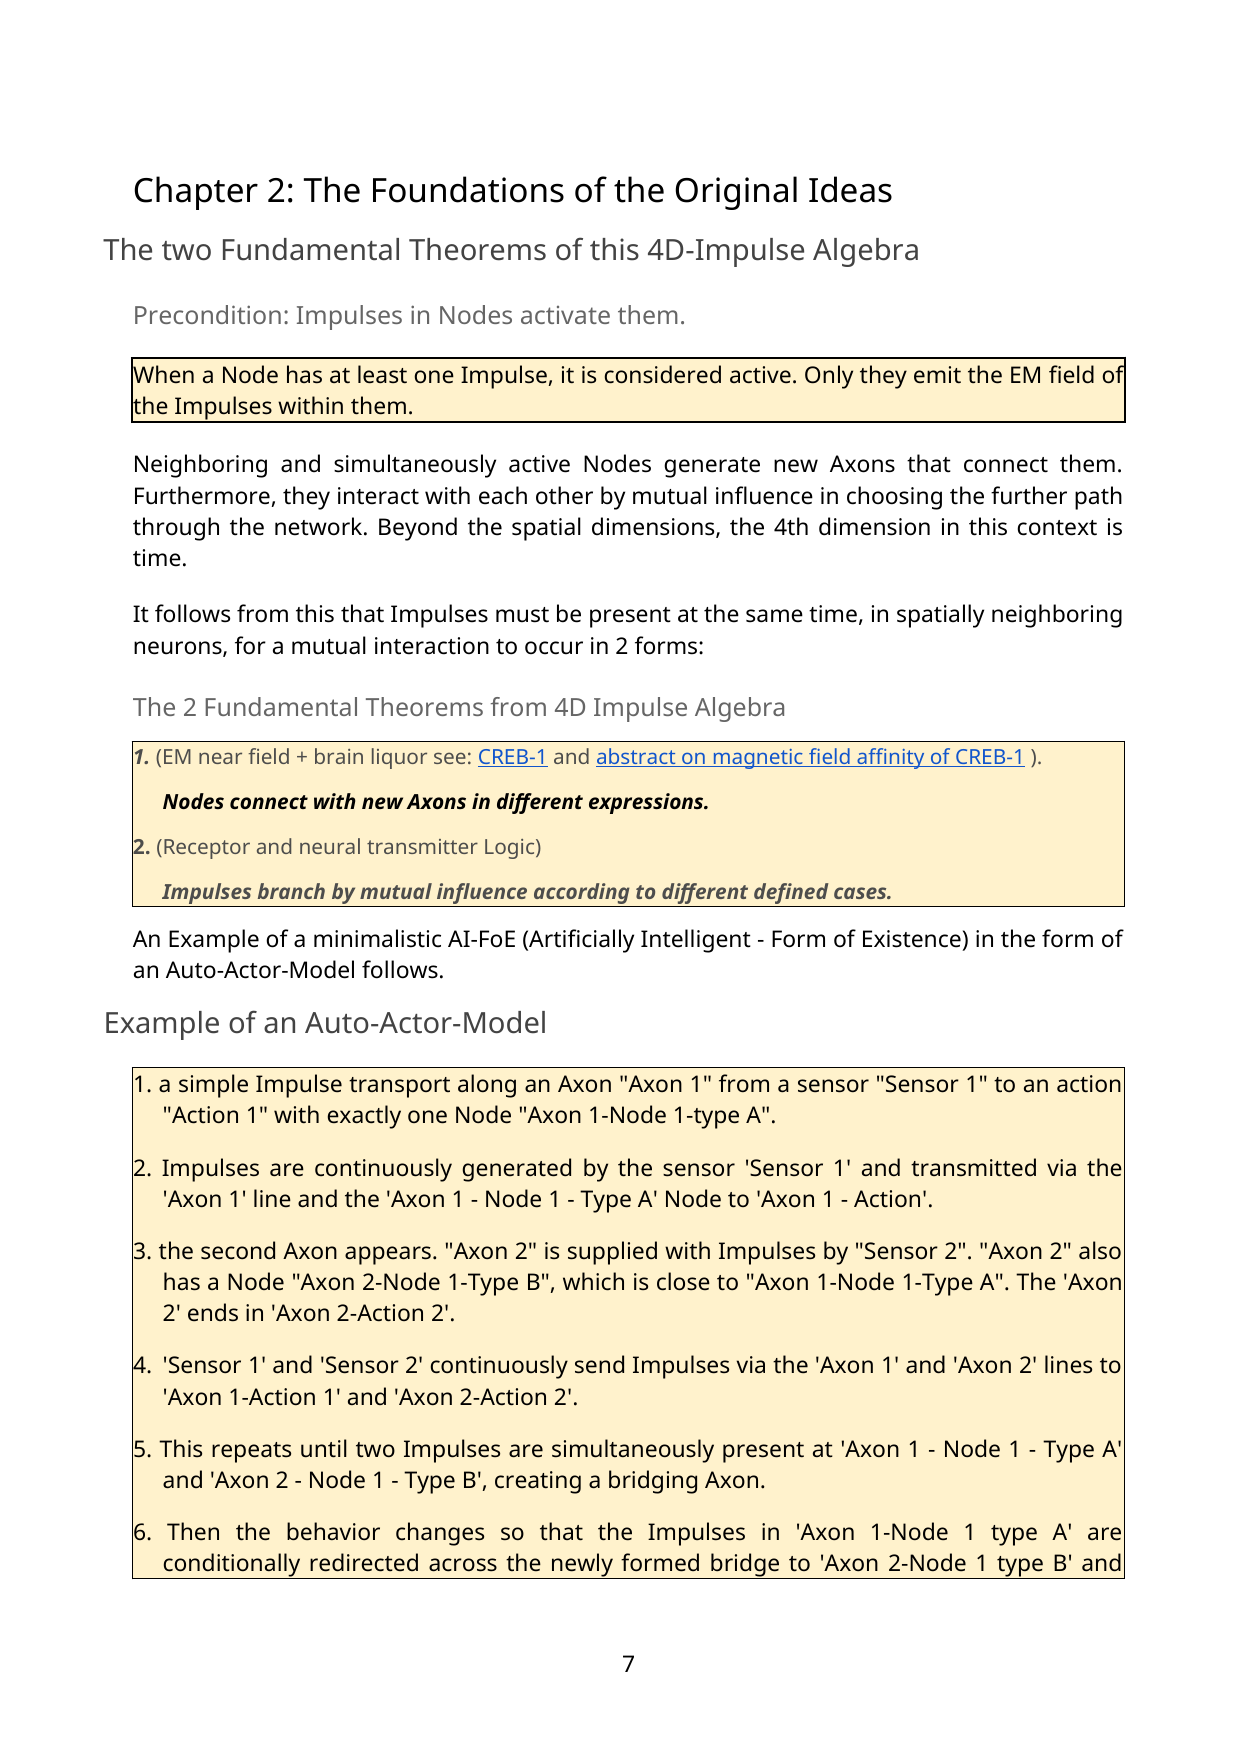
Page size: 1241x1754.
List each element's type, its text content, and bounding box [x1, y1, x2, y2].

subtitle The 2 Fundamental Theorems from 4D Impulse Algebra [133, 690, 1124, 724]
text It follows from this that Impulses must be present at the same time, in spatially neighboring neurons, for a mutual interaction to occur in 2 forms: [133, 598, 1124, 661]
text 2. Impulses are continuously generated by the sensor 'Sensor 1' and transmitted via the 'Axon 1' line and the 'Axon 1 - Node 1 - Type A' Node to 'Axon 1 - Action'. [133, 1150, 1124, 1214]
text Nodes connect with new Axons in different expressions. [133, 786, 1124, 815]
text 2. (Receptor and neural transmitter Logic) [133, 831, 1124, 860]
text An Example of a minimalistic AI-FoE (Artificially Intelligent - Form of Existence) in the form of an Auto-Actor-Model follows. [133, 923, 1124, 986]
text 6. Then the behavior changes so that the Impulses in 'Axon 1-Node 1 type A' are conditionally redirected across the newly formed bridge to 'Axon 2-Node 1 type B' and [133, 1515, 1124, 1578]
text Impulses branch by mutual influence according to different defined cases. [133, 876, 1124, 906]
text Neighboring and simultaneously active Nodes generate new Axons that connect them. Furthermore, they interact with each other by mutual influence in choosing the further path through the network. Beyond the spatial dimensions, the 4th dimension in this context is time. [133, 448, 1124, 573]
text 4. 'Sensor 1' and 'Sensor 2' continuously send Impulses via the 'Axon 1' and 'Axon 2' lines to 'Axon 1-Action 1' and 'Axon 2-Action 2'. [133, 1348, 1124, 1412]
subtitle Chapter 2: The Foundations of the Original Ideas [133, 167, 1124, 212]
subtitle Precondition: Impulses in Nodes activate them. [133, 298, 1124, 332]
text When a Node has at least one Impulse, it is considered active. Only they emit the EM field of the Impulses within them. [133, 359, 1124, 421]
text 3. the second Axon appears. "Axon 2" is supplied with Impulses by "Sensor 2". "Axon 2" also has a Node "Axon 2-Node 1-Type B", which is close to "Axon 1-Node 1-Type A". The 'Axon 2' ends in 'Axon 2-Action 2'. [133, 1234, 1124, 1328]
subtitle Example of an Auto-Actor-Model [103, 1002, 1124, 1042]
text 5. This repeats until two Impulses are simultaneously present at 'Axon 1 - Node 1 - Type A' and 'Axon 2 - Node 1 - Type B', creating a bridging Axon. [133, 1432, 1124, 1495]
subtitle The two Fundamental Theorems of this 4D-Impulse Algebra [103, 229, 1124, 268]
text 1. (EM near field + brain liquor see: CREB-1 and abstract on magnetic field affinity of CREB-1 ). [133, 742, 1124, 770]
text 1. a simple Impulse transport along an Axon "Axon 1" from a sensor "Sensor 1" to an action "Action 1" with exactly one Node "Axon 1-Node 1-type A". [133, 1068, 1124, 1131]
